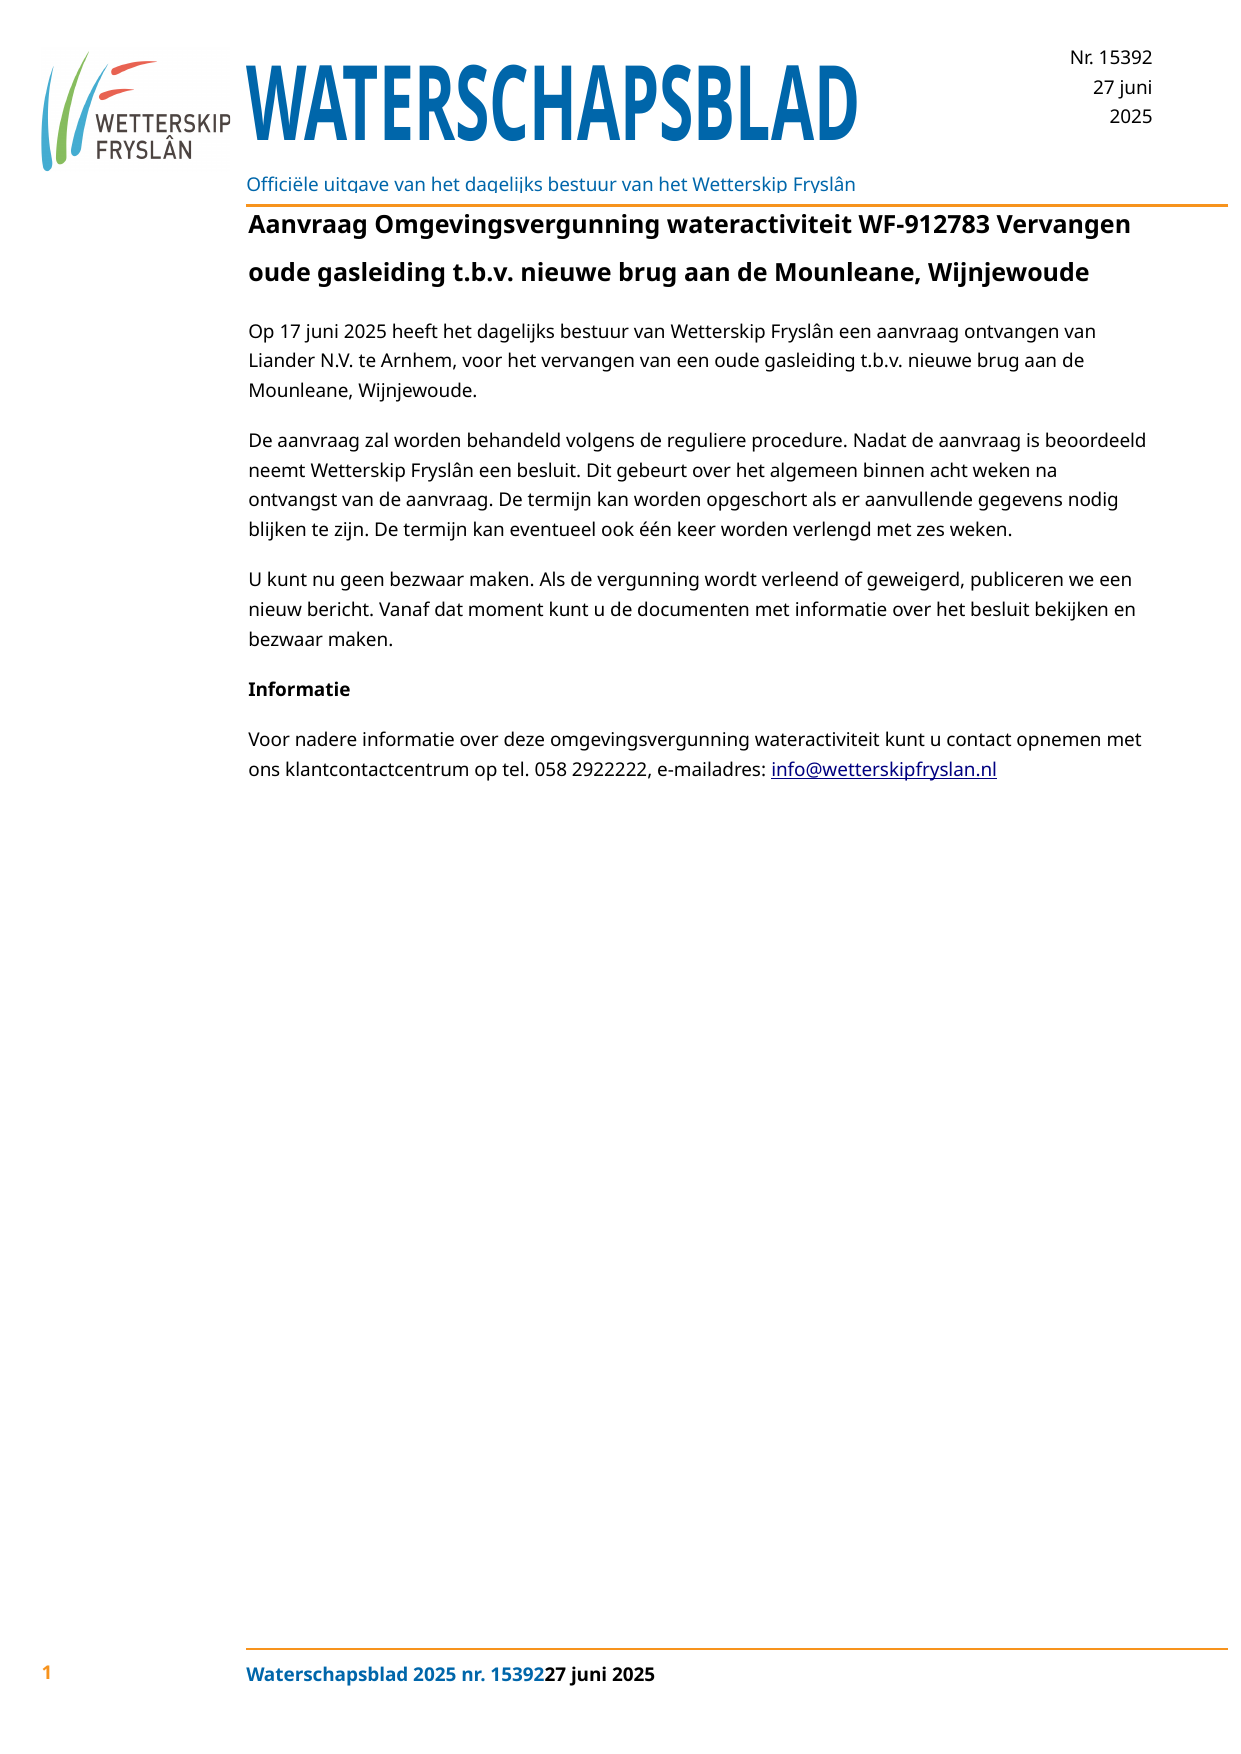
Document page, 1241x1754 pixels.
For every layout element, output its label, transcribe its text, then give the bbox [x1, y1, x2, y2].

text De aanvraag zal worden behandeld volgens de reguliere procedure. Nadat de aanvraag is beoordeeld neemt Wetterskip Fryslân een besluit. Dit gebeurt over het algemeen binnen acht weken na ontvangst van de aanvraag. De termijn kan worden opgeschort als er aanvullende gegevens nodig blijken te zijn. De termijn kan eventueel ook één keer worden verlengd met zes weken. [248, 427, 1152, 542]
text Op 17 juni 2025 heeft het dagelijks bestuur van Wetterskip Fryslân een aanvraag ontvangen van Liander N.V. te Arnhem, voor het vervangen van een oude gasleiding t.b.v. nieuwe brug aan de Mounleane, Wijnjewoude. [248, 318, 1152, 403]
text Informatie [248, 676, 1152, 702]
text Aanvraag Omgevingsvergunning wateractiviteit WF-912783 Vervangen oude gasleiding t.b.v. nieuwe brug aan de Mounleane, Wijnjewoude [248, 207, 1152, 288]
text U kunt nu geen bezwaar maken. Als de vergunning wordt verleend of geweigerd, publiceren we een nieuw bericht. Vanaf dat moment kunt u de documenten met informatie over het besluit bekijken en bezwaar maken. [248, 567, 1152, 652]
text Voor nadere informatie over deze omgevingsvergunning wateractiviteit kunt u contact opnemen met ons klantcontactcentrum op tel. 058 2922222, e-mailadres: info@wetterskipfryslan.nl [248, 727, 1152, 782]
picture [41, 47, 231, 172]
